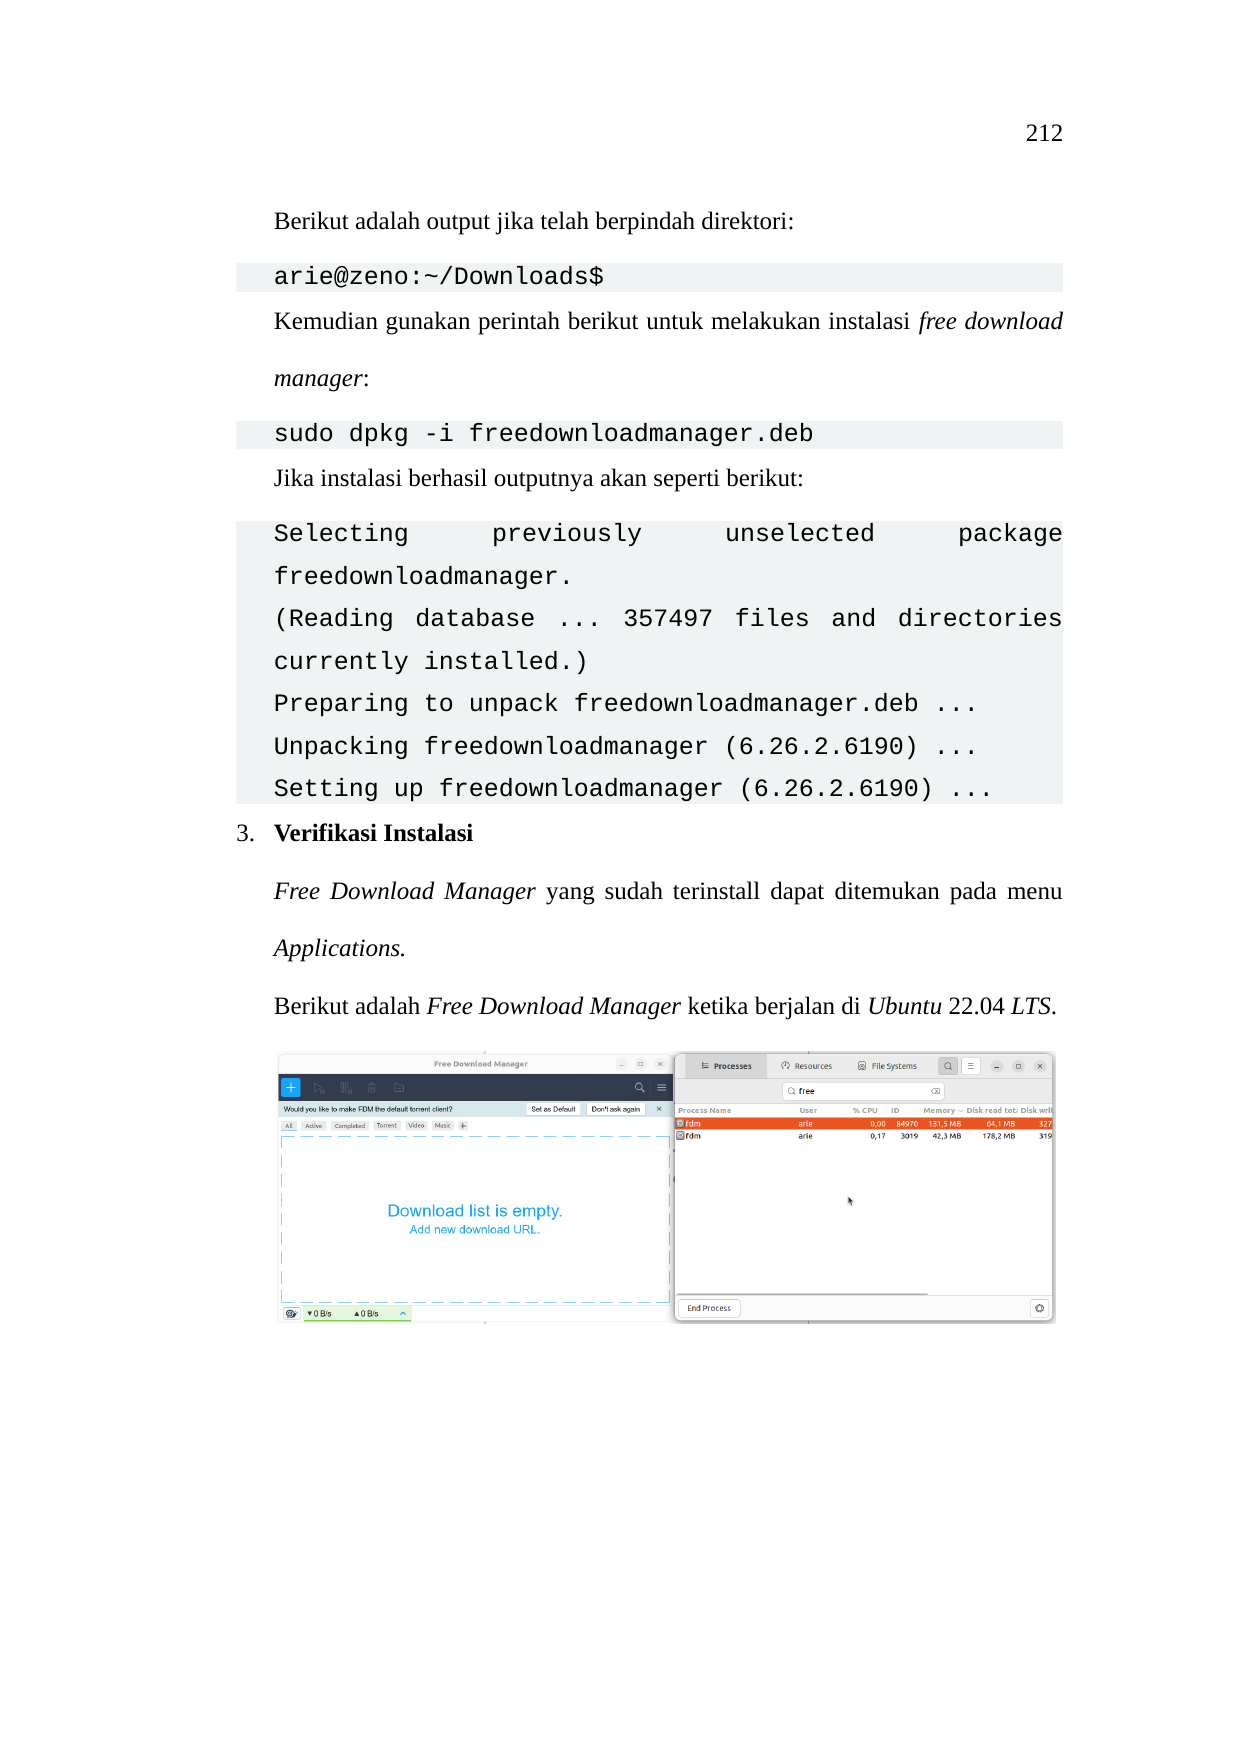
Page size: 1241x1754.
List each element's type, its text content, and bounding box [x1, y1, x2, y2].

list Kemudian gunakan perintah berikut untuk melakukan instalasi free download manager: [236, 306, 1063, 392]
list Jika instalasi berhasil outputnya akan seperti berikut: [236, 463, 1063, 492]
list Selecting previously unselected package freedownloadmanager. [236, 521, 1063, 592]
list Setting up freedownloadmanager (6.26.2.6190) ... [236, 776, 1063, 804]
list sudo dpkg -i freedownloadmanager.deb [236, 421, 1063, 449]
list Berikut adalah output jika telah berpindah direktori: [236, 206, 1063, 235]
list (Reading database ... 357497 files and directories currently installed.) [236, 606, 1063, 677]
list Berikut adalah Free Download Manager ketika berjalan di Ubuntu 22.04 LTS. [236, 991, 1063, 1020]
list Verifikasi Instalasi [236, 818, 1063, 847]
list Preparing to unpack freedownloadmanager.deb ... [236, 691, 1063, 719]
list Unpacking freedownloadmanager (6.26.2.6190) ... [236, 733, 1063, 762]
list Free Download Manager yang sudah terinstall dapat ditemukan pada menu Applications. [236, 876, 1063, 962]
list arie@zeno:~/Downloads$ [236, 263, 1063, 292]
picture [276, 1051, 1056, 1324]
